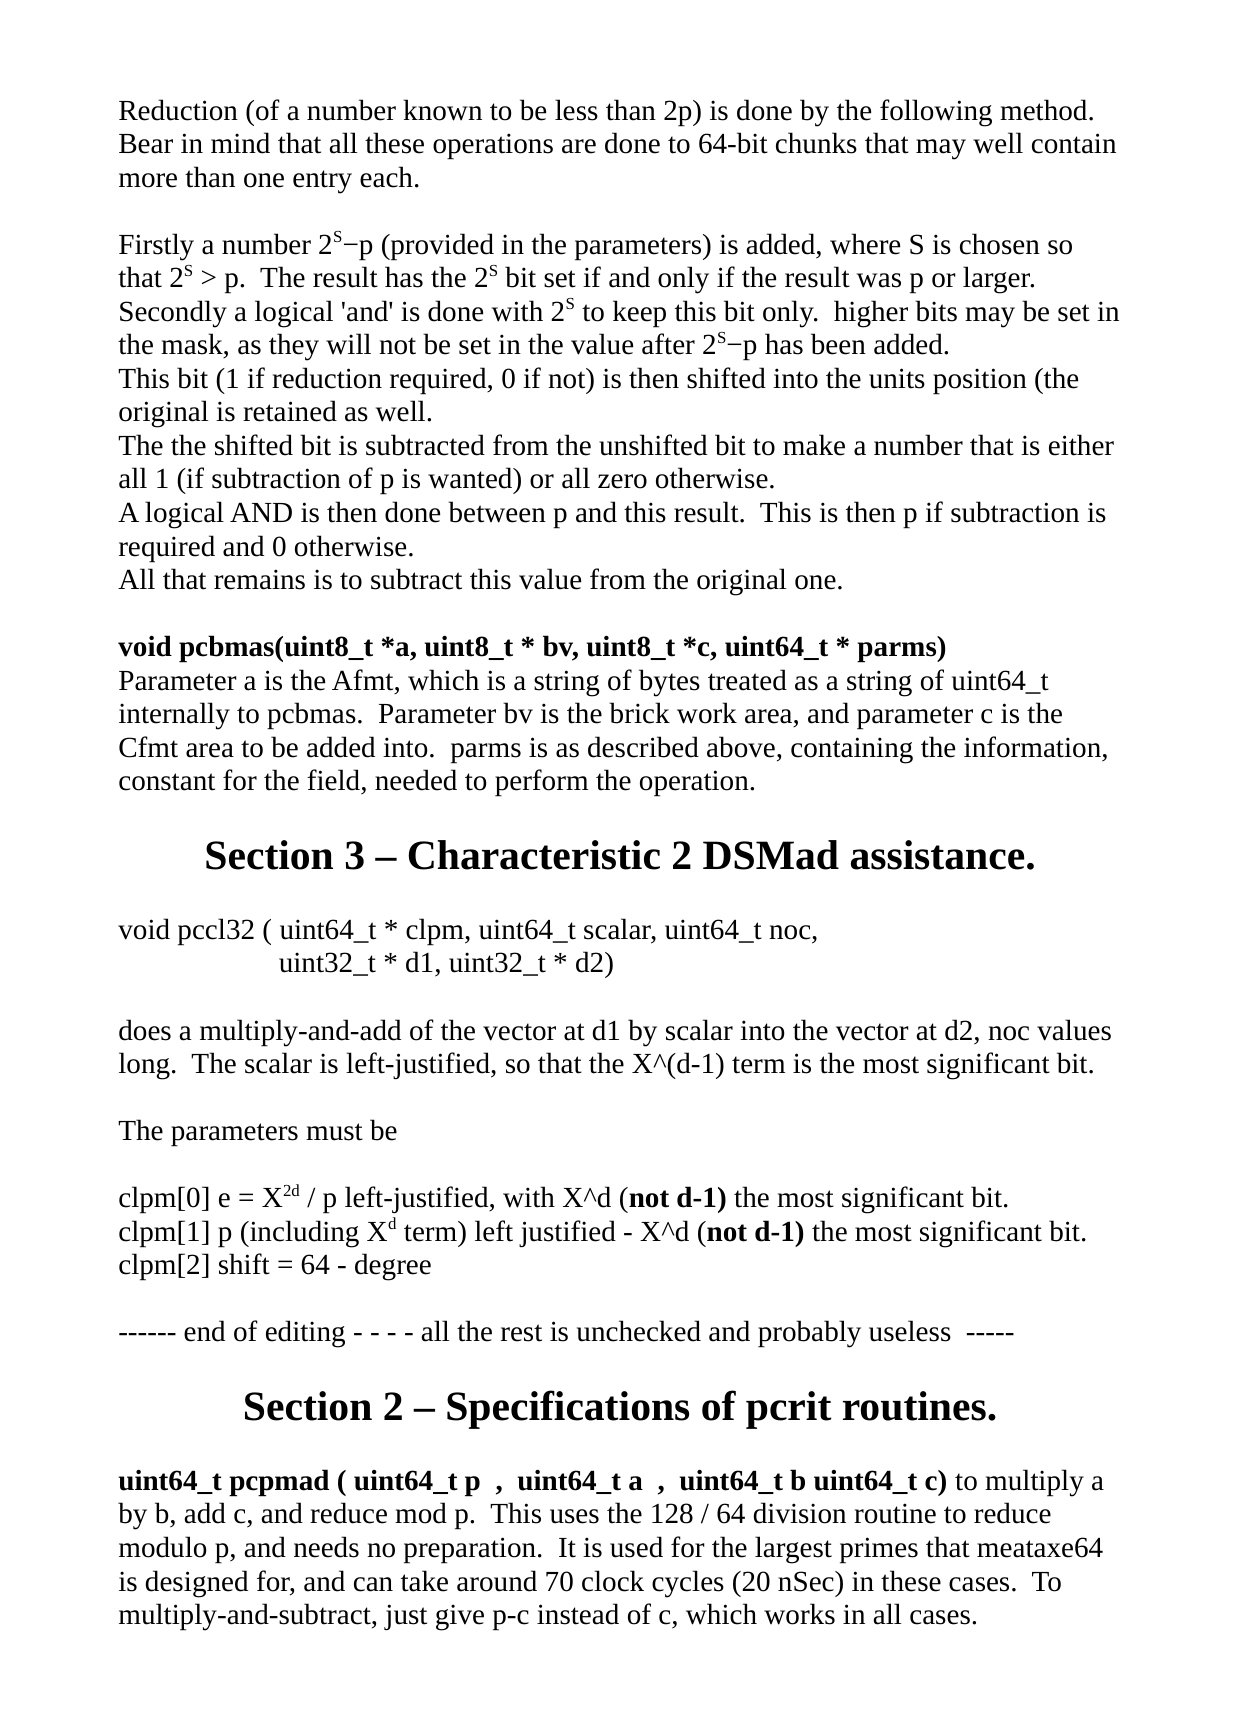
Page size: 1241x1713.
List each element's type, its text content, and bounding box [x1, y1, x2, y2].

text ------ end of editing - - - - all the rest is unchecked and probably useless ----- [118, 1314, 1122, 1348]
text The the shifted bit is subtracted from the unshifted bit to make a number that is either all 1 (if subtraction of p is wanted) or all zero otherwise. [118, 428, 1122, 495]
text Parameter a is the Afmt, which is a string of bytes treated as a string of uint64_t internally to pcbmas. Parameter bv is the brick work area, and parameter c is the Cfmt area to be added into. parms is as described above, containing the information, constant for the field, needed to perform the operation. [118, 663, 1122, 797]
text clpm[1] p (including Xd term) left justified - X^d (not d-1) the most significant bit. [118, 1214, 1122, 1247]
text clpm[2] shift = 64 - degree [118, 1247, 1122, 1281]
text uint32_t * d1, uint32_t * d2) [118, 946, 1122, 979]
text Section 2 – Specifications of pcrit routines. [118, 1382, 1122, 1429]
text A logical AND is then done between p and this result. This is then p if subtraction is required and 0 otherwise. [118, 495, 1122, 562]
text Reduction (of a number known to be less than 2p) is done by the following method. Bear in mind that all these operations are done to 64-bit chunks that may well contain more than one entry each. [118, 93, 1122, 193]
text All that remains is to subtract this value from the original one. [118, 562, 1122, 596]
text does a multiply-and-add of the vector at d1 by scalar into the vector at d2, noc values long. The scalar is left-justified, so that the X^(d-1) term is the most significant bit. [118, 1013, 1122, 1080]
text clpm[0] e = X2d / p left-justified, with X^d (not d-1) the most significant bit. [118, 1180, 1122, 1214]
text Section 3 – Characteristic 2 DSMad assistance. [118, 831, 1122, 878]
text This bit (1 if reduction required, 0 if not) is then shifted into the units position (the original is retained as well. [118, 361, 1122, 428]
text void pccl32 ( uint64_t * clpm, uint64_t scalar, uint64_t noc, [118, 912, 1122, 946]
text uint64_t pcpmad ( uint64_t p , uint64_t a , uint64_t b uint64_t c) to multiply a by b, add c, and reduce mod p. This uses the 128 / 64 division routine to reduce modulo p, and needs no preparation. It is used for the largest primes that meataxe64 is designed for, and can take around 70 clock cycles (20 nSec) in these cases. To multiply-and-subtract, just give p-c instead of c, which works in all cases. [118, 1463, 1122, 1631]
text Secondly a logical 'and' is done with 2S to keep this bit only. higher bits may be set in the mask, as they will not be set in the value after 2S−p has been added. [118, 294, 1122, 361]
text The parameters must be [118, 1113, 1122, 1147]
text void pcbmas(uint8_t *a, uint8_t * bv, uint8_t *c, uint64_t * parms) [118, 629, 1122, 663]
text Firstly a number 2S−p (provided in the parameters) is added, where S is chosen so that 2S > p. The result has the 2S bit set if and only if the result was p or larger. [118, 227, 1122, 294]
